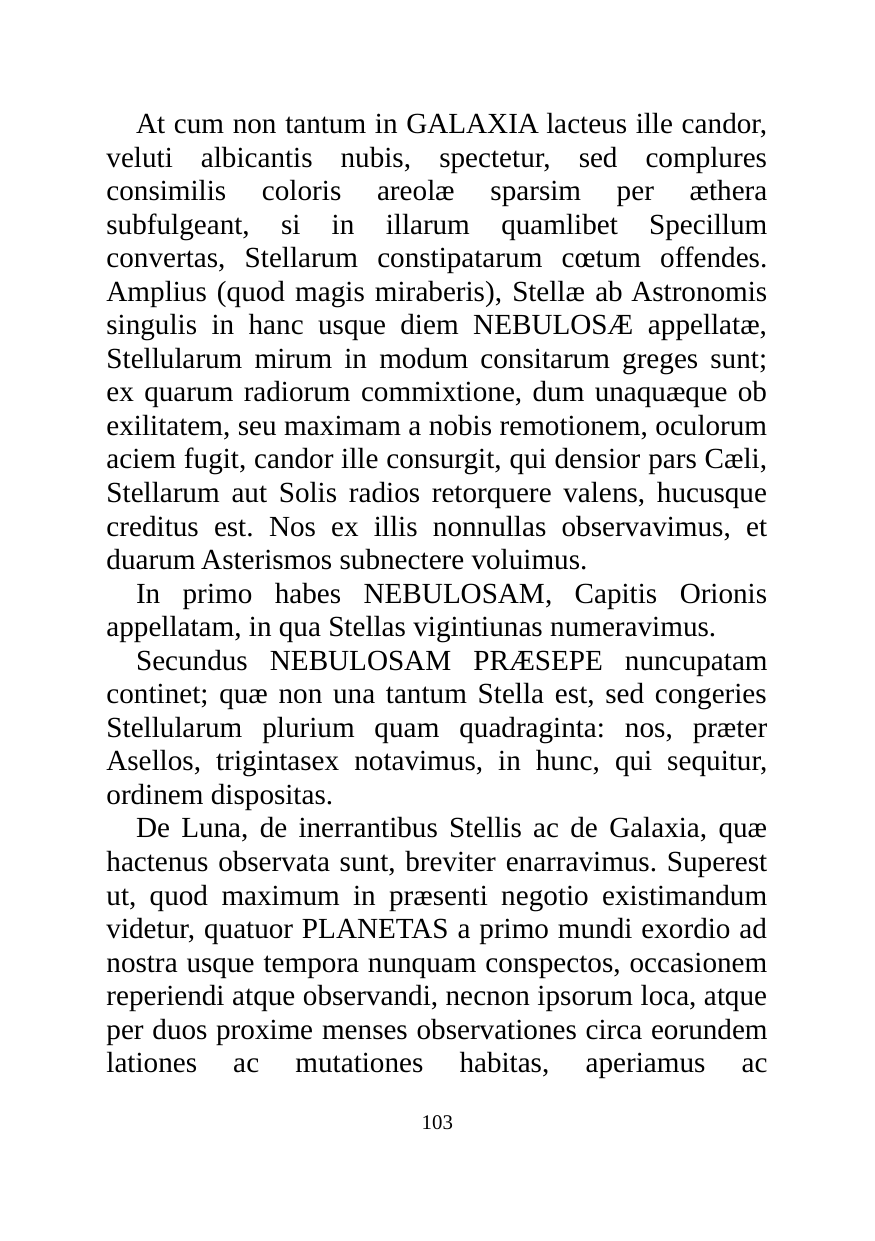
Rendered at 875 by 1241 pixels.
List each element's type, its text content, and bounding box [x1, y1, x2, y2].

text Secundus NEBULOSAM PRÆSEPE nuncupatam continet; quæ non una tantum Stella est, sed congeries Stellularum plurium quam quadraginta: nos, præter Asellos, trigintasex notavimus, in hunc, qui sequitur, ordinem dispositas. [106, 643, 768, 811]
text De Luna, de inerrantibus Stellis ac de Galaxia, quæ hactenus observata sunt, breviter enarravimus. Superest ut, quod maximum in præsenti negotio existimandum videtur, quatuor PLANETAS a primo mundi exordio ad nostra usque tempora nunquam conspectos, occasionem reperiendi atque observandi, necnon ipsorum loca, atque per duos proxime menses observationes circa eorundem lationes ac mutationes habitas, aperiamus ac [106, 811, 768, 1079]
text In primo habes NEBULOSAM, Capitis Orionis appellatam, in qua Stellas vigintiunas numeravimus. [106, 576, 768, 643]
text At cum non tantum in GALAXIA lacteus ille candor, veluti albicantis nubis, spectetur, sed complures consimilis coloris areolæ sparsim per æthera subfulgeant, si in illarum quamlibet Specillum convertas, Stellarum constipatarum cœtum offendes. Amplius (quod magis miraberis), Stellæ ab Astronomis singulis in hanc usque diem NEBULOSÆ appellatæ, Stellularum mirum in modum consitarum greges sunt; ex quarum radiorum commixtione, dum unaquæque ob exilitatem, seu maximam a nobis remotionem, oculorum aciem fugit, candor ille consurgit, qui densior pars Cæli, Stellarum aut Solis radios retorquere valens, hucusque creditus est. Nos ex illis nonnullas observavimus, et duarum Asterismos subnectere voluimus. [106, 106, 768, 576]
